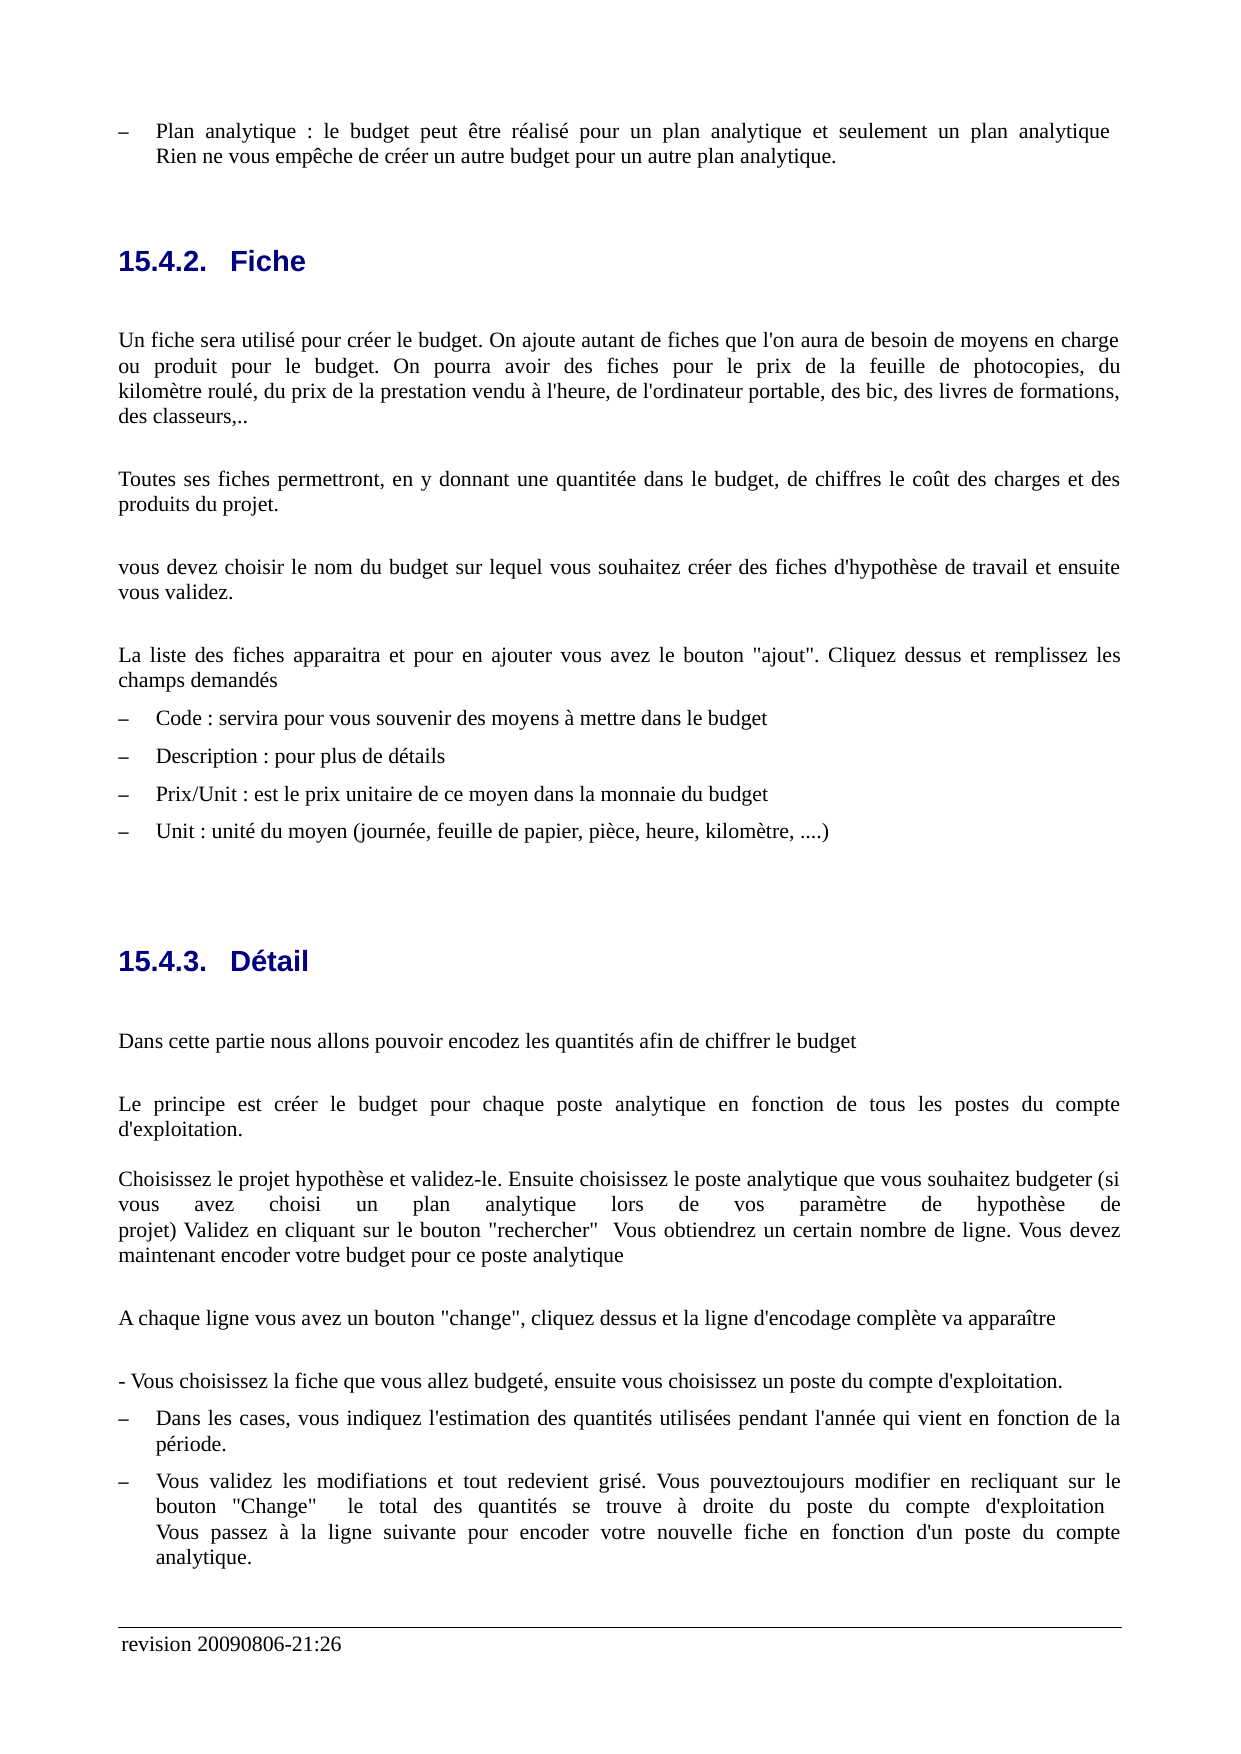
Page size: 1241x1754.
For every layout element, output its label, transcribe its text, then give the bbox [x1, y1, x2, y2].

subtitle Détail [118, 944, 1122, 977]
text A chaque ligne vous avez un bouton "change", cliquez dessus et la ligne d'encodage complète va apparaître [118, 1279, 1122, 1330]
list Vous validez les modifiations et tout redevient grisé. Vous pouveztoujours modifier en recliquant sur le bouton "Change" le total des quantités se trouve à droite du poste du compte d'exploitation Vous passez à la ligne suivante pour encoder votre nouvelle fiche en fonction d'un poste du compte analytique. [118, 1468, 1122, 1594]
text Un fiche sera utilisé pour créer le budget. On ajoute autant de fiches que l'on aura de besoin de moyens en charge ou produit pour le budget. On pourra avoir des fiches pour le prix de la feuille de photocopies, du kilomètre roulé, du prix de la prestation vendu à l'heure, de l'ordinateur portable, des bic, des livres de formations, des classeurs,.. [118, 327, 1122, 428]
list Plan analytique : le budget peut être réalisé pour un plan analytique et seulement un plan analytique Rien ne vous empêche de créer un autre budget pour un autre plan analytique. [118, 118, 1122, 168]
list Code : servira pour vous souvenir des moyens à mettre dans le budget [118, 705, 1122, 730]
list Prix/Unit : est le prix unitaire de ce moyen dans la monnaie du budget [118, 781, 1122, 806]
text Dans cette partie nous allons pouvoir encodez les quantités afin de chiffrer le budget [118, 1028, 1122, 1053]
text Le principe est créer le budget pour chaque poste analytique en fonction de tous les postes du compte d'exploitation. Choisissez le projet hypothèse et validez-le. Ensuite choisissez le poste analytique que vous souhaitez budgeter (si vous avez choisi un plan analytique lors de vos paramètre de hypothèse de projet) Validez en cliquant sur le bouton "rechercher" Vous obtiendrez un certain nombre de ligne. Vous devez maintenant encoder votre budget pour ce poste analytique [118, 1065, 1122, 1267]
text La liste des fiches apparaitra et pour en ajouter vous avez le bouton "ajout". Cliquez dessus et remplissez les champs demandés [118, 617, 1122, 693]
list Description : pour plus de détails [118, 743, 1122, 768]
text vous devez choisir le nom du budget sur lequel vous souhaitez créer des fiches d'hypothèse de travail et ensuite vous validez. [118, 529, 1122, 604]
subtitle Fiche [118, 244, 1122, 277]
text - Vous choisissez la fiche que vous allez budgeté, ensuite vous choisissez un poste du compte d'exploitation. [118, 1342, 1122, 1393]
list Unit : unité du moyen (journée, feuille de papier, pièce, heure, kilomètre, ....) [118, 818, 1122, 843]
text Toutes ses fiches permettront, en y donnant une quantitée dans le budget, de chiffres le coût des charges et des produits du projet. [118, 441, 1122, 516]
list Dans les cases, vous indiquez l'estimation des quantités utilisées pendant l'année qui vient en fonction de la période. [118, 1405, 1122, 1456]
